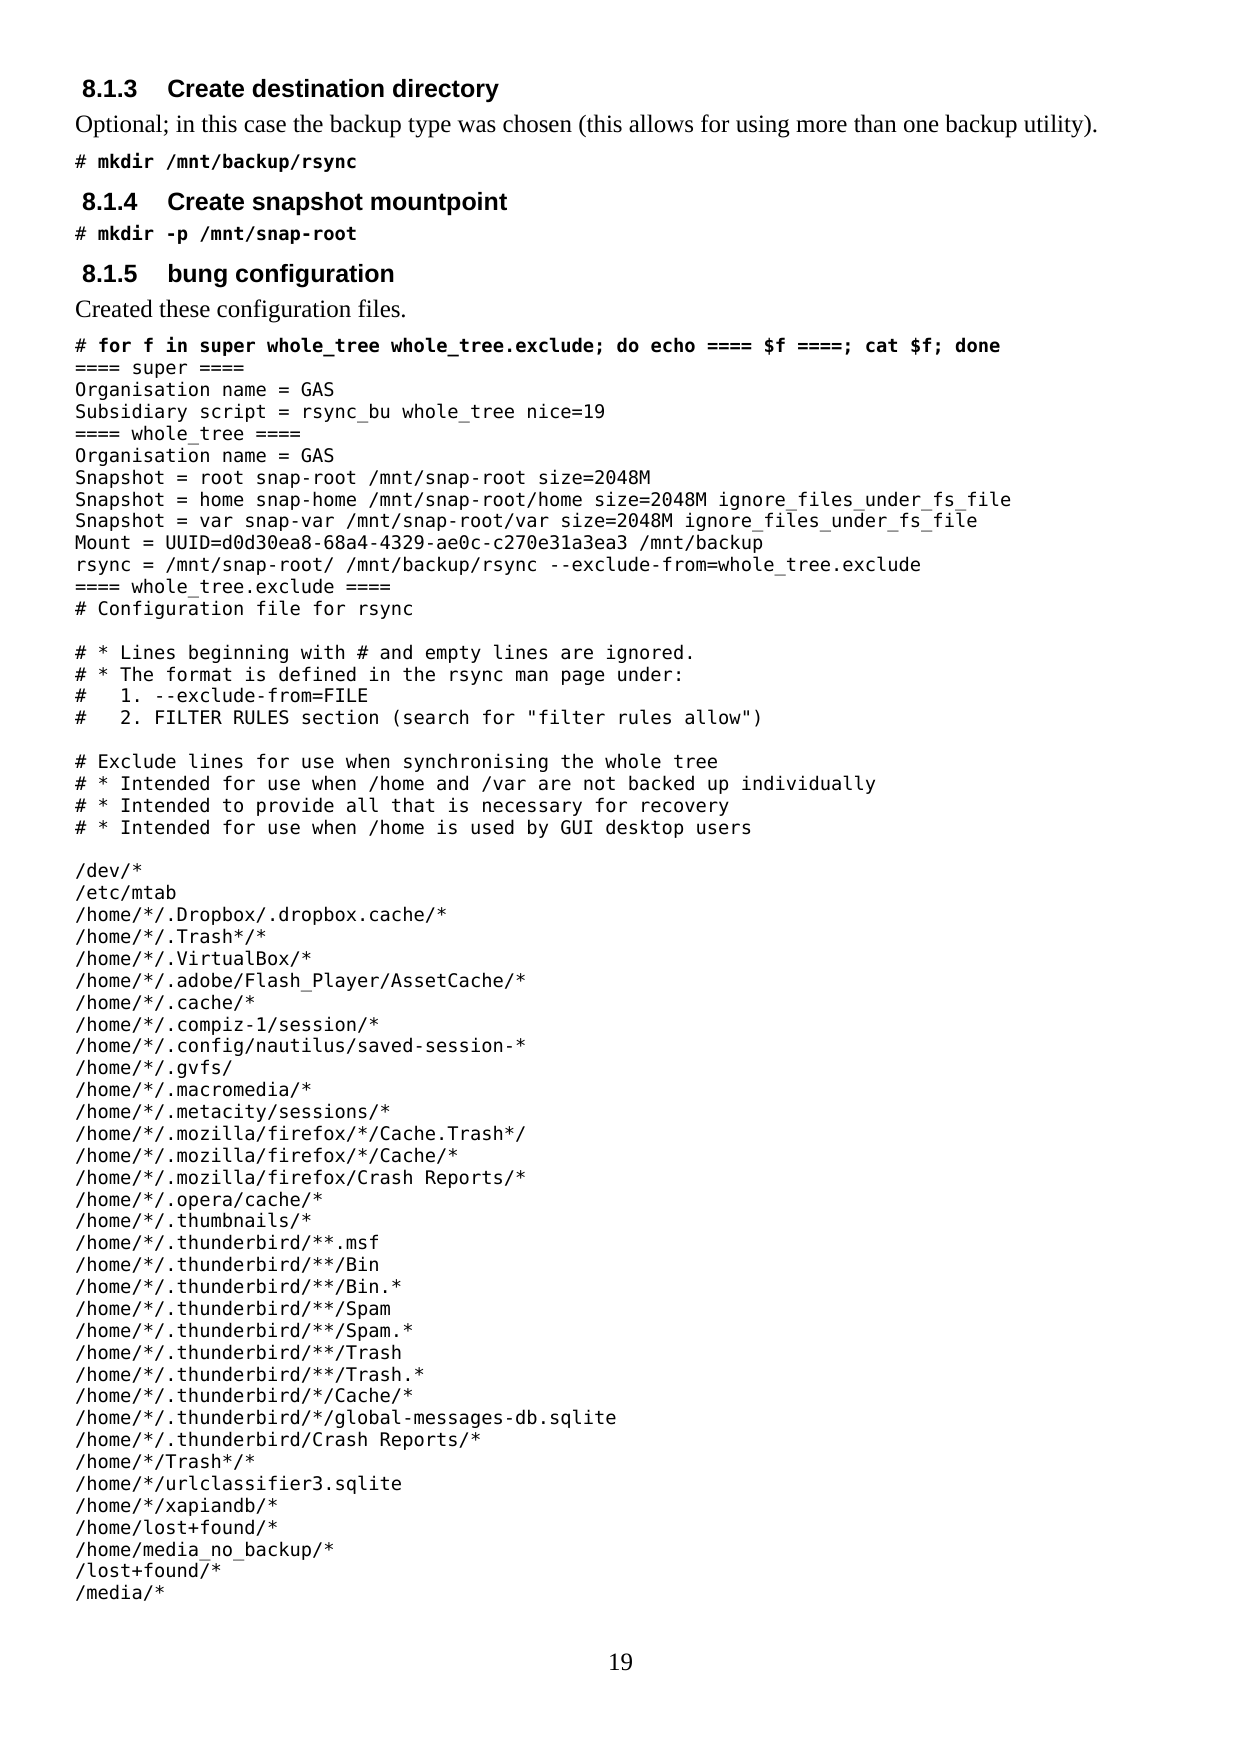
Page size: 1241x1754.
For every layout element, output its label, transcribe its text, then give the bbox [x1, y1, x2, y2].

text /home/*/.thunderbird/**/Bin.* [75, 1276, 1166, 1298]
text /home/*/.metacity/sessions/* [75, 1101, 1166, 1123]
text /home/*/.thunderbird/*/Cache/* [75, 1385, 1166, 1407]
text # mkdir -p /mnt/snap-root [75, 223, 1166, 245]
text /home/*/.cache/* [75, 992, 1166, 1013]
text Mount = UUID=d0d30ea8-68a4-4329-ae0c-c270e31a3ea3 /mnt/backup [75, 532, 1166, 554]
text /media/* [75, 1582, 1166, 1604]
text Created these configuration files. [75, 295, 1166, 323]
text /home/*/.thunderbird/**.msf [75, 1232, 1166, 1254]
text Subsidiary script = rsync_bu whole_tree nice=19 [75, 401, 1166, 423]
text # 1. --exclude-from=FILE [75, 685, 1166, 707]
text /home/*/.opera/cache/* [75, 1188, 1166, 1210]
subtitle Create snapshot mountpoint [75, 187, 1166, 215]
text /home/*/.thunderbird/**/Bin [75, 1254, 1166, 1276]
text /home/*/.Dropbox/.dropbox.cache/* [75, 904, 1166, 926]
text /home/*/.mozilla/firefox/Crash Reports/* [75, 1167, 1166, 1188]
text /home/*/xapiandb/* [75, 1495, 1166, 1517]
text /home/*/.thunderbird/*/global-messages-db.sqlite [75, 1407, 1166, 1429]
text /home/*/.thunderbird/**/Spam.* [75, 1320, 1166, 1342]
text /home/*/.thunderbird/**/Trash.* [75, 1363, 1166, 1385]
text ==== super ==== [75, 357, 1166, 379]
text /home/*/.thunderbird/Crash Reports/* [75, 1429, 1166, 1451]
text Organisation name = GAS [75, 379, 1166, 401]
text # * Intended for use when /home is used by GUI desktop users [75, 817, 1166, 838]
text # * Intended to provide all that is necessary for recovery [75, 795, 1166, 817]
subtitle Create destination directory [75, 75, 1166, 103]
text /home/*/.compiz-1/session/* [75, 1013, 1166, 1035]
text # * Intended for use when /home and /var are not backed up individually [75, 773, 1166, 795]
subtitle bung configuration [75, 260, 1166, 288]
text /home/*/.thunderbird/**/Spam [75, 1298, 1166, 1320]
text ==== whole_tree.exclude ==== [75, 576, 1166, 598]
text /home/lost+found/* [75, 1517, 1166, 1538]
text /home/*/.Trash*/* [75, 926, 1166, 948]
text # * The format is defined in the rsync man page under: [75, 663, 1166, 685]
text # mkdir /mnt/backup/rsync [75, 151, 1166, 172]
text /home/*/urlclassifier3.sqlite [75, 1473, 1166, 1495]
text /home/*/.adobe/Flash_Player/AssetCache/* [75, 970, 1166, 992]
text rsync = /mnt/snap-root/ /mnt/backup/rsync --exclude-from=whole_tree.exclude [75, 554, 1166, 576]
text Snapshot = var snap-var /mnt/snap-root/var size=2048M ignore_files_under_fs_file [75, 510, 1166, 532]
text /home/*/.VirtualBox/* [75, 948, 1166, 970]
text /etc/mtab [75, 882, 1166, 904]
text /home/*/.thunderbird/**/Trash [75, 1342, 1166, 1363]
text /home/*/.gvfs/ [75, 1057, 1166, 1079]
text # for f in super whole_tree whole_tree.exclude; do echo ==== $f ====; cat $f; done [75, 335, 1166, 357]
text Snapshot = home snap-home /mnt/snap-root/home size=2048M ignore_files_under_fs_file [75, 488, 1166, 510]
text # 2. FILTER RULES section (search for "filter rules allow") [75, 707, 1166, 729]
text /home/*/.mozilla/firefox/*/Cache.Trash*/ [75, 1123, 1166, 1145]
text Snapshot = root snap-root /mnt/snap-root size=2048M [75, 467, 1166, 488]
text /home/*/.thumbnails/* [75, 1210, 1166, 1232]
text /lost+found/* [75, 1560, 1166, 1582]
text /home/*/.macromedia/* [75, 1079, 1166, 1101]
text # * Lines beginning with # and empty lines are ignored. [75, 642, 1166, 663]
text # Exclude lines for use when synchronising the whole tree [75, 751, 1166, 773]
text Organisation name = GAS [75, 445, 1166, 467]
text Optional; in this case the backup type was chosen (this allows for using more than one backup utility). [75, 110, 1166, 138]
text /home/*/Trash*/* [75, 1451, 1166, 1473]
text /home/*/.mozilla/firefox/*/Cache/* [75, 1145, 1166, 1167]
text /home/*/.config/nautilus/saved-session-* [75, 1035, 1166, 1057]
text /dev/* [75, 860, 1166, 882]
text ==== whole_tree ==== [75, 423, 1166, 445]
text # Configuration file for rsync [75, 598, 1166, 620]
text /home/media_no_backup/* [75, 1538, 1166, 1560]
